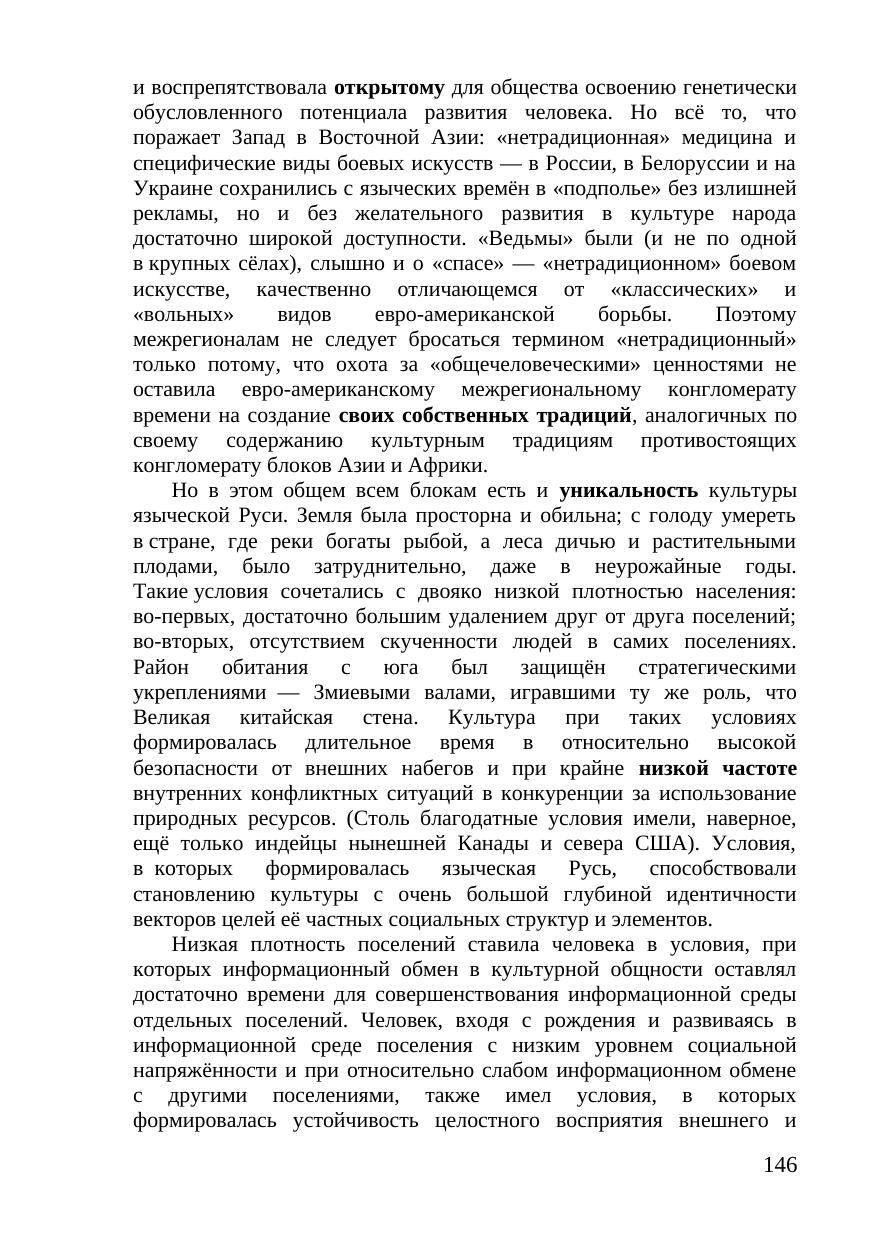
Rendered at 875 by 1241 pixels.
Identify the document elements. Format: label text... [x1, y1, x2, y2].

text Низкая плотность поселений ставила человека в условия, при которых информационный обмен в культурной общности оставлял достаточно времени для совершенствования информационной среды отдельных поселений. Человек, входя с рождения и развиваясь в информационной среде поселения с низким уровнем социальной напряжённости и при относительно слабом информационном обмене с другими поселениями, также имел условия, в которых формировалась устойчивость целостного восприятия внешнего и [133, 931, 797, 1133]
text Но в этом общем всем блокам есть и уникальность культуры языческой Руси. Земля была просторна и обильна; с голоду умереть в стране, где реки богаты рыбой, а леса дичью и растительными плодами, было затруднительно, даже в неурожайные годы. Такие условия сочетались с двояко низкой плотностью населения: во‑первых, достаточно большим удалением друг от друга поселений; во‑вторых, отсутствием скученности людей в самих поселениях. Район обитания с юга был защищён стратегическими укреплениями — Змиевыми валами, игравшими ту же роль, что Великая китайская стена. Культура при таких условиях формировалась длительное время в относительно высокой безопасности от внешних набегов и при крайне низкой частоте внутренних конфликтных ситуаций в конкуренции за использование природных ресурсов. (Столь благодатные условия имели, наверное, ещё только индейцы нынешней Канады и севера США). Условия, в которых формировалась языческая Русь, способствовали становлению культуры с очень большой глубиной идентичности векторов целей её частных социальных структур и элементов. [133, 477, 797, 931]
text и воспрепятствовала открытому для общества освоению генетически обусловленного потенциала развития человека. Но всё то, что поражает Запад в Восточной Азии: «нетрадиционная» медицина и специфические виды боевых искусств — в России, в Белоруссии и на Украине сохранились с языческих времён в «подполье» без излишней рекламы, но и без желательного развития в культуре народа достаточно широкой доступности. «Ведьмы» были (и не по одной в крупных сёлах), слышно и о «спасе» — «нетрадиционном» боевом искусстве, качественно отличающемся от «классических» и «вольных» видов евро-американской борьбы. Поэтому межрегионалам не следует бросаться термином «нетрадиционный» только потому, что охота за «общечеловеческими» ценностями не оставила евро-американскому межрегиональному конгломерату времени на создание своих собственных традиций, аналогичных по своему содержанию культурным традициям противостоящих конгломерату блоков Азии и Африки. [133, 74, 797, 477]
